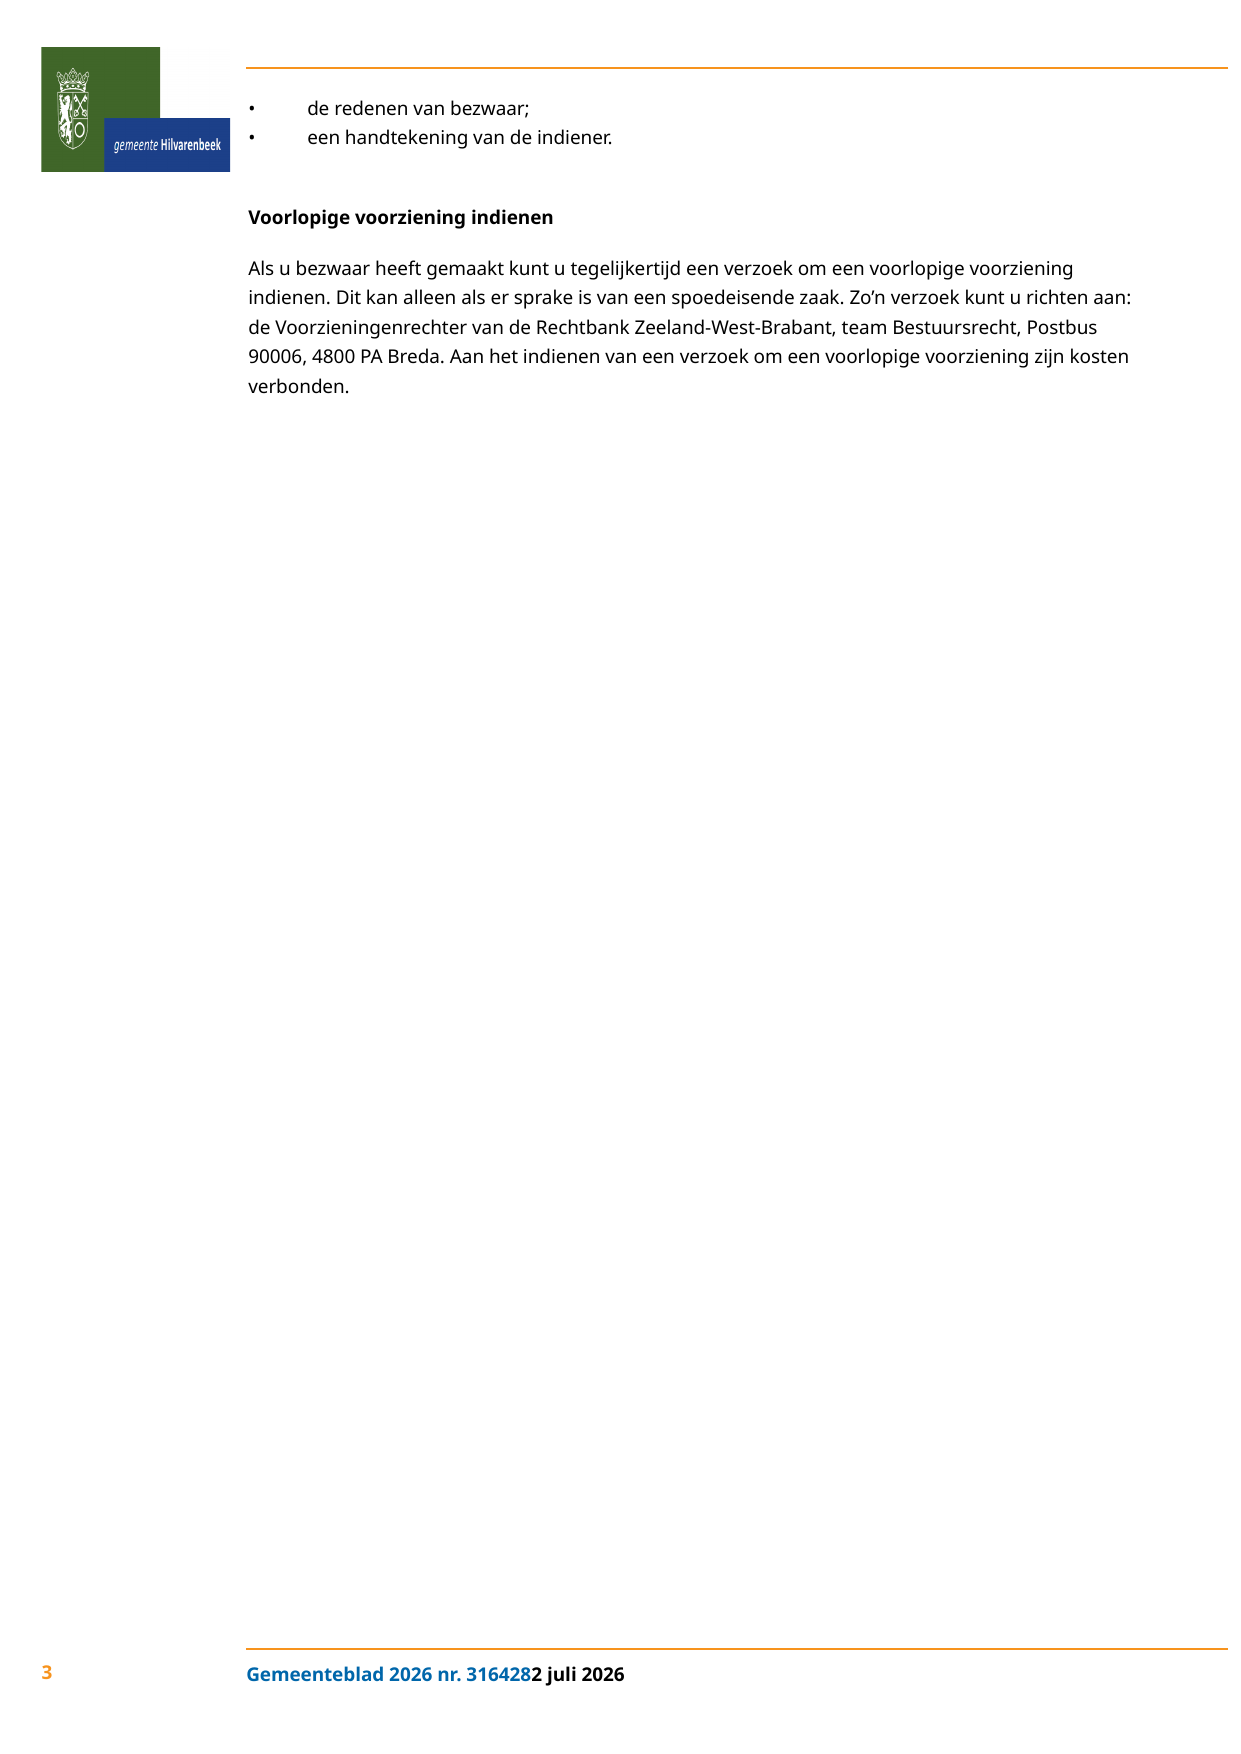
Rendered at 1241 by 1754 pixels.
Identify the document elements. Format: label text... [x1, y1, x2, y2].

list een handtekening van de indiener. [248, 124, 1152, 150]
picture [41, 47, 231, 172]
text Als u bezwaar heeft gemaakt kunt u tegelijkertijd een verzoek om een voorlopige voorziening indienen. Dit kan alleen als er sprake is van een spoedeisende zaak. Zo’n verzoek kunt u richten aan: de Voorzieningenrechter van de Rechtbank Zeeland-West-Brabant, team Bestuursrecht, Postbus 90006, 4800 PA Breda. Aan het indienen van een verzoek om een voorlopige voorziening zijn kosten verbonden. [248, 255, 1152, 399]
text Voorlopige voorziening indienen [248, 204, 1152, 230]
list de redenen van bezwaar; [248, 95, 1152, 121]
